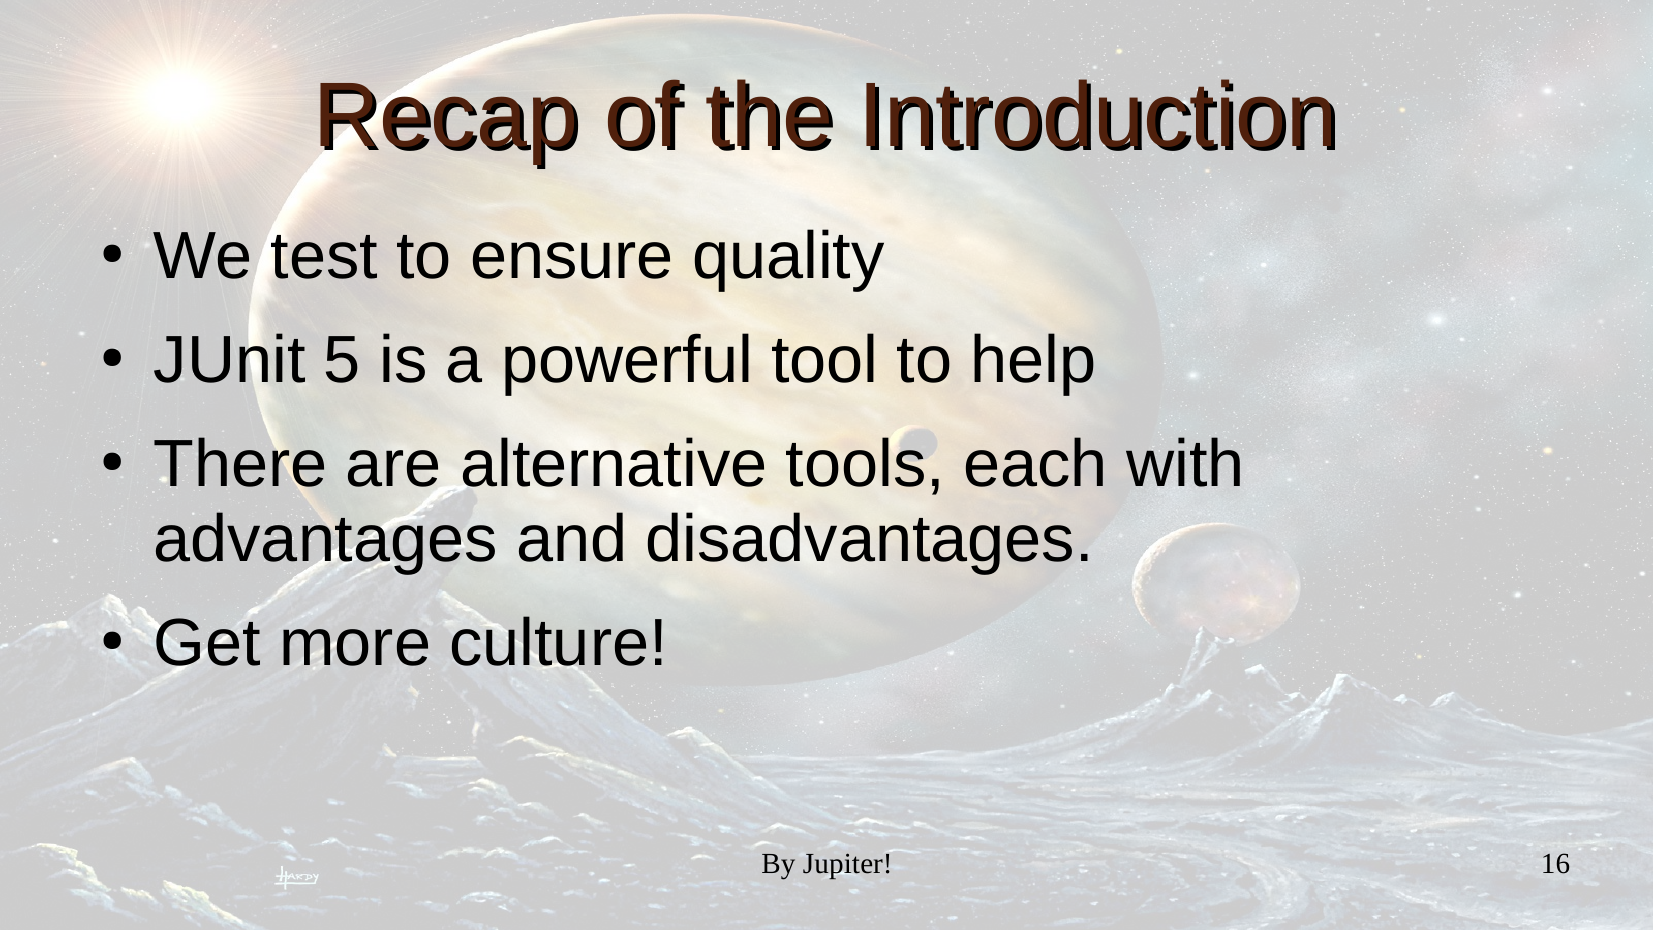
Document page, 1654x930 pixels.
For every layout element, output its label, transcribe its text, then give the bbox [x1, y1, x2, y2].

title Recap of the Introduction [82, 37, 1571, 193]
list We test to ensure quality JUnit 5 is a powerful tool to help There are alternative tools, each with advantages and disadvantages. Get more culture! [82, 217, 1571, 757]
